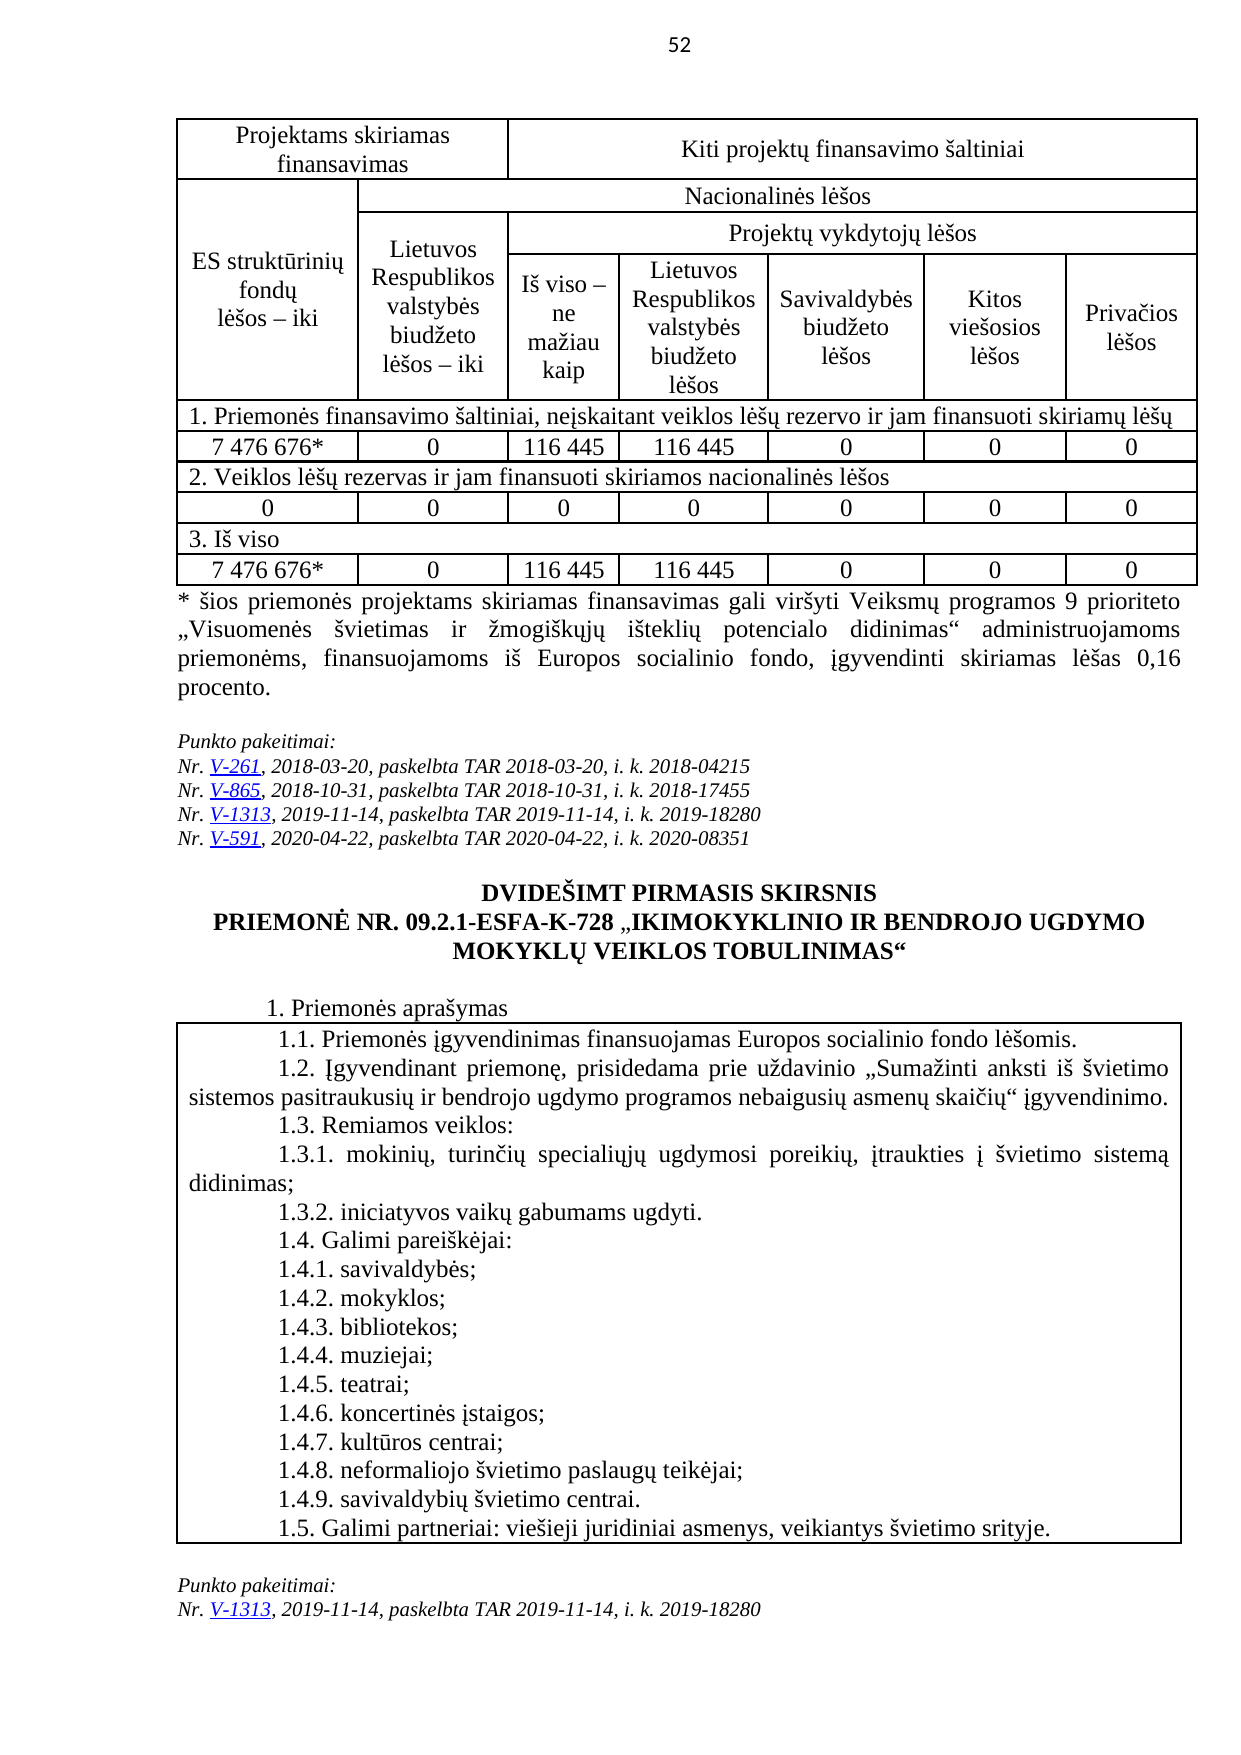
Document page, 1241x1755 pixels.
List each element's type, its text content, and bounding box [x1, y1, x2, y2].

text Punkto pakeitimai: [177, 729, 1181, 753]
table_cell Lietuvos Respublikos valstybės biudžeto lėšos – iki [359, 213, 507, 399]
table_cell Kitos viešosios lėšos [925, 255, 1065, 399]
table_cell 0 [1067, 493, 1196, 522]
table_cell ES struktūrinių fondų lėšos – iki [178, 180, 357, 399]
text 1. Priemonės aprašymas [177, 993, 1181, 1022]
table_cell 0 [769, 493, 923, 522]
text Punkto pakeitimai: [177, 1573, 1181, 1597]
table_cell 1.2. Įgyvendinant priemonę, prisidedama prie uždavinio „Sumažinti anksti iš švietimo sistemos pasitraukusių ir bendrojo ugdymo programos nebaigusių asmenų skaičių“ įgyvendinimo. [178, 1053, 1180, 1111]
table_cell 2. Veiklos lėšų rezervas ir jam finansuoti skiriamos nacionalinės lėšos [178, 463, 1196, 491]
table_cell 0 [178, 493, 357, 522]
text * šios priemonės projektams skiriamas finansavimas gali viršyti Veiksmų programos 9 prioriteto „Visuomenės švietimas ir žmogiškųjų išteklių potencialo didinimas“ administruojamoms priemonėms, finansuojamoms iš Europos socialinio fondo, įgyvendinti skiriamas lėšas 0,16 procento. [177, 586, 1181, 701]
table_cell 0 [620, 493, 767, 522]
text Nr. V-1313, 2019-11-14, paskelbta TAR 2019-11-14, i. k. 2019-18280 [177, 802, 1181, 826]
table_cell Projektų vykdytojų lėšos [509, 213, 1196, 253]
table_header Kiti projektų finansavimo šaltiniai [509, 120, 1196, 178]
table_header Projektams skiriamas finansavimas [178, 120, 507, 178]
table_cell 0 [359, 493, 507, 522]
table_cell 116 445 [509, 432, 618, 460]
table_cell Lietuvos Respublikos valstybės biudžeto lėšos [620, 255, 767, 399]
text Nr. V-591, 2020-04-22, paskelbta TAR 2020-04-22, i. k. 2020-08351 [177, 826, 1181, 850]
table_cell 0 [925, 493, 1065, 522]
text PRIEMONĖ NR. 09.2.1-ESFA-K-728 „IKIMOKYKLINIO IR BENDROJO UGDYMO MOKYKLŲ VEIKLOS TOBULINIMAS“ [177, 907, 1181, 965]
table_cell 0 [769, 432, 923, 460]
table_cell 3. Iš viso [178, 524, 1196, 553]
table_cell 116 445 [509, 555, 618, 584]
table_cell 0 [925, 432, 1065, 460]
table_cell Iš viso – ne mažiau kaip [509, 255, 618, 399]
table_cell Privačios lėšos [1067, 255, 1196, 399]
table_cell 0 [769, 555, 923, 584]
table_cell 7 476 676* [178, 555, 357, 584]
table_cell 1.5. Galimi partneriai: viešieji juridiniai asmenys, veikiantys švietimo srityje. [178, 1513, 1180, 1542]
table_cell 1. Priemonės finansavimo šaltiniai, neįskaitant veiklos lėšų rezervo ir jam finansuoti skiriamų lėšų [178, 401, 1196, 429]
table_cell 1.4. Galimi pareiškėjai: 1.4.1. savivaldybės; 1.4.2. mokyklos; 1.4.3. bibliotekos; 1.4.4. muziejai; 1.4.5. teatrai; 1.4.6. koncertinės įstaigos; 1.4.7. kultūros centrai; 1.4.8. neformaliojo švietimo paslaugų teikėjai; 1.4.9. savivaldybių švietimo centrai. [178, 1226, 1180, 1513]
table_cell Nacionalinės lėšos [359, 180, 1196, 211]
table_cell 0 [359, 555, 507, 584]
text DVIDEŠIMT PIRMASIS SKIRSNIS [177, 878, 1181, 907]
table_cell 116 445 [620, 432, 767, 460]
table_cell Savivaldybės biudžeto lėšos [769, 255, 923, 399]
table_cell 0 [925, 555, 1065, 584]
table_cell 7 476 676* [178, 432, 357, 460]
table_header 1.1. Priemonės įgyvendinimas finansuojamas Europos socialinio fondo lėšomis. [178, 1024, 1180, 1053]
text Nr. V-261, 2018-03-20, paskelbta TAR 2018-03-20, i. k. 2018-04215 [177, 753, 1181, 778]
table_cell 0 [1067, 432, 1196, 460]
table_cell 0 [359, 432, 507, 460]
text Nr. V-1313, 2019-11-14, paskelbta TAR 2019-11-14, i. k. 2019-18280 [177, 1597, 1181, 1621]
text Nr. V-865, 2018-10-31, paskelbta TAR 2018-10-31, i. k. 2018-17455 [177, 778, 1181, 802]
table_cell 1.3. Remiamos veiklos: 1.3.1. mokinių, turinčių specialiųjų ugdymosi poreikių, įtraukties į švietimo sistemą didinimas; 1.3.2. iniciatyvos vaikų gabumams ugdyti. [178, 1111, 1180, 1226]
table_cell 0 [1067, 555, 1196, 584]
table_cell 116 445 [620, 555, 767, 584]
table_cell 0 [509, 493, 618, 522]
